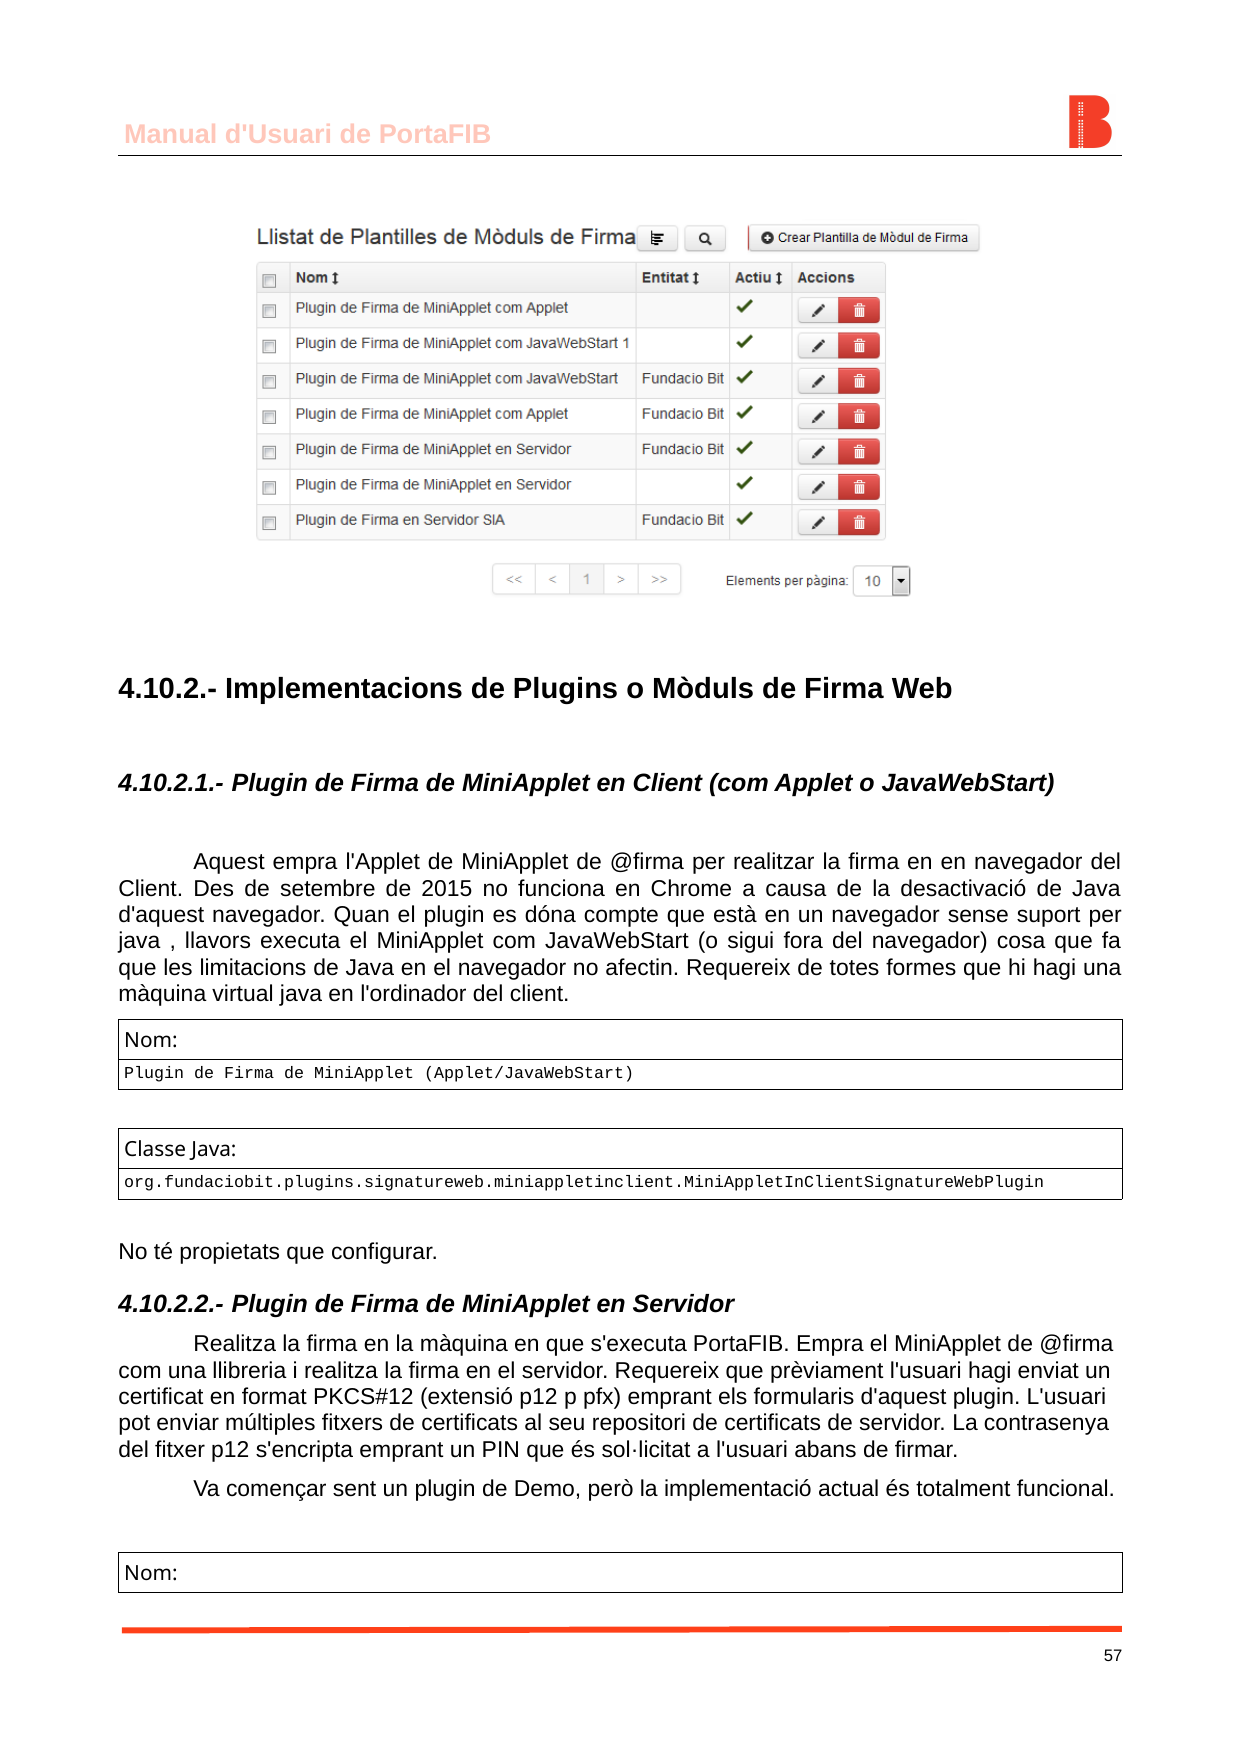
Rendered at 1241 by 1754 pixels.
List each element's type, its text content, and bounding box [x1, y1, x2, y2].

text Va començar sent un plugin de Demo, però la implementació actual és totalment funcional. [118, 1474, 1122, 1501]
table_cell org.fundaciobit.plugins.signatureweb.miniappletinclient.MiniAppletInClientSignatureWebPlugin [119, 1169, 1122, 1199]
subtitle Plugin de Firma de MiniApplet en Servidor [118, 1289, 1122, 1318]
picture [1063, 94, 1117, 150]
text Realitza la firma en la màquina en que s'executa PortaFIB. Empra el MiniApplet de @firma com una llibreria i realitza la firma en el servidor. Requereix que prèviament l'usuari hagi enviat un certificat en format PKCS#12 (extensió p12 p pfx) emprant els formularis d'aquest plugin. L'usuari pot enviar múltiples fitxers de certificats al seu repositori de certificats de servidor. La contrasenya del fitxer p12 s'encripta emprant un PIN que és sol·licitat a l'usuari abans de firmar. [118, 1330, 1122, 1462]
text No té propietats que configurar. [118, 1238, 1122, 1264]
text Aquest empra l'Applet de MiniApplet de @firma per realitzar la firma en en navegador del Client. Des de setembre de 2015 no funciona en Chrome a causa de la desactivació de Java d'aquest navegador. Quan el plugin es dóna compte que està en un navegador sense suport per java , llavors executa el MiniApplet com JavaWebStart (o sigui fora del navegador) cosa que fa que les limitacions de Java en el navegador no afectin. Requereix de totes formes que hi hagi una màquina virtual java en l'ordinador del client. [118, 848, 1122, 1006]
subtitle Plugin de Firma de MiniApplet en Client (com Applet o JavaWebStart) [118, 768, 1122, 797]
table_header Nom: [119, 1020, 1122, 1059]
table_header Nom: [119, 1553, 1122, 1592]
subtitle Implementacions de Plugins o Mòduls de Firma Web [118, 671, 1122, 704]
table_header Classe Java: [119, 1129, 1122, 1168]
picture [249, 215, 991, 607]
table_cell Plugin de Firma de MiniApplet (Applet/JavaWebStart) [119, 1060, 1122, 1089]
